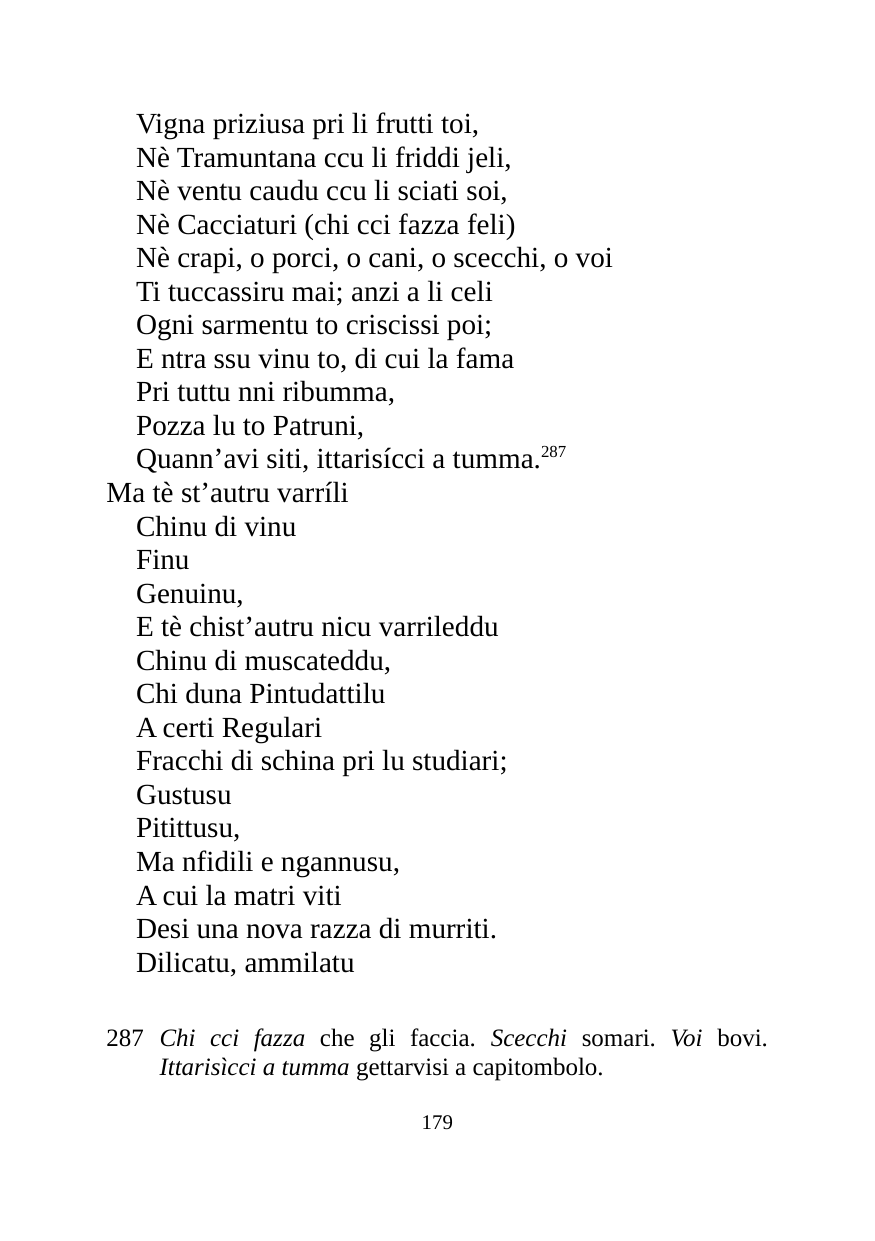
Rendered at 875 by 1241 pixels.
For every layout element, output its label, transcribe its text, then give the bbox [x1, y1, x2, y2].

text Chi cci fazza che gli faccia. Scecchi somari. Voi bovi. Ittarisìcci a tumma gettarvisi a capitombolo. [106, 1023, 768, 1080]
text Ma tè st’autru varríli Chinu di vinu Finu Genuinu, E tè chist’autru nicu varrileddu Chinu di muscateddu, Chi duna Pintudattilu A certi Regulari Fracchi di schina pri lu studiari; Gustusu Pitittusu, Ma nfidili e ngannusu, A cui la matri viti Desi una nova razza di murriti. Dilicatu, ammilatu [106, 475, 768, 978]
text Vigna priziusa pri li frutti toi, Nè Tramuntana ccu li friddi jeli, Nè ventu caudu ccu li sciati soi, Nè Cacciaturi (chi cci fazza feli) Nè crapi, o porci, o cani, o scecchi, o voi Ti tuccassiru mai; anzi a li celi Ogni sarmentu to criscissi poi; E ntra ssu vinu to, di cui la fama Pri tuttu nni ribumma, Pozza lu to Patruni, Quann’avi siti, ittarisícci a tumma. [106, 106, 768, 475]
